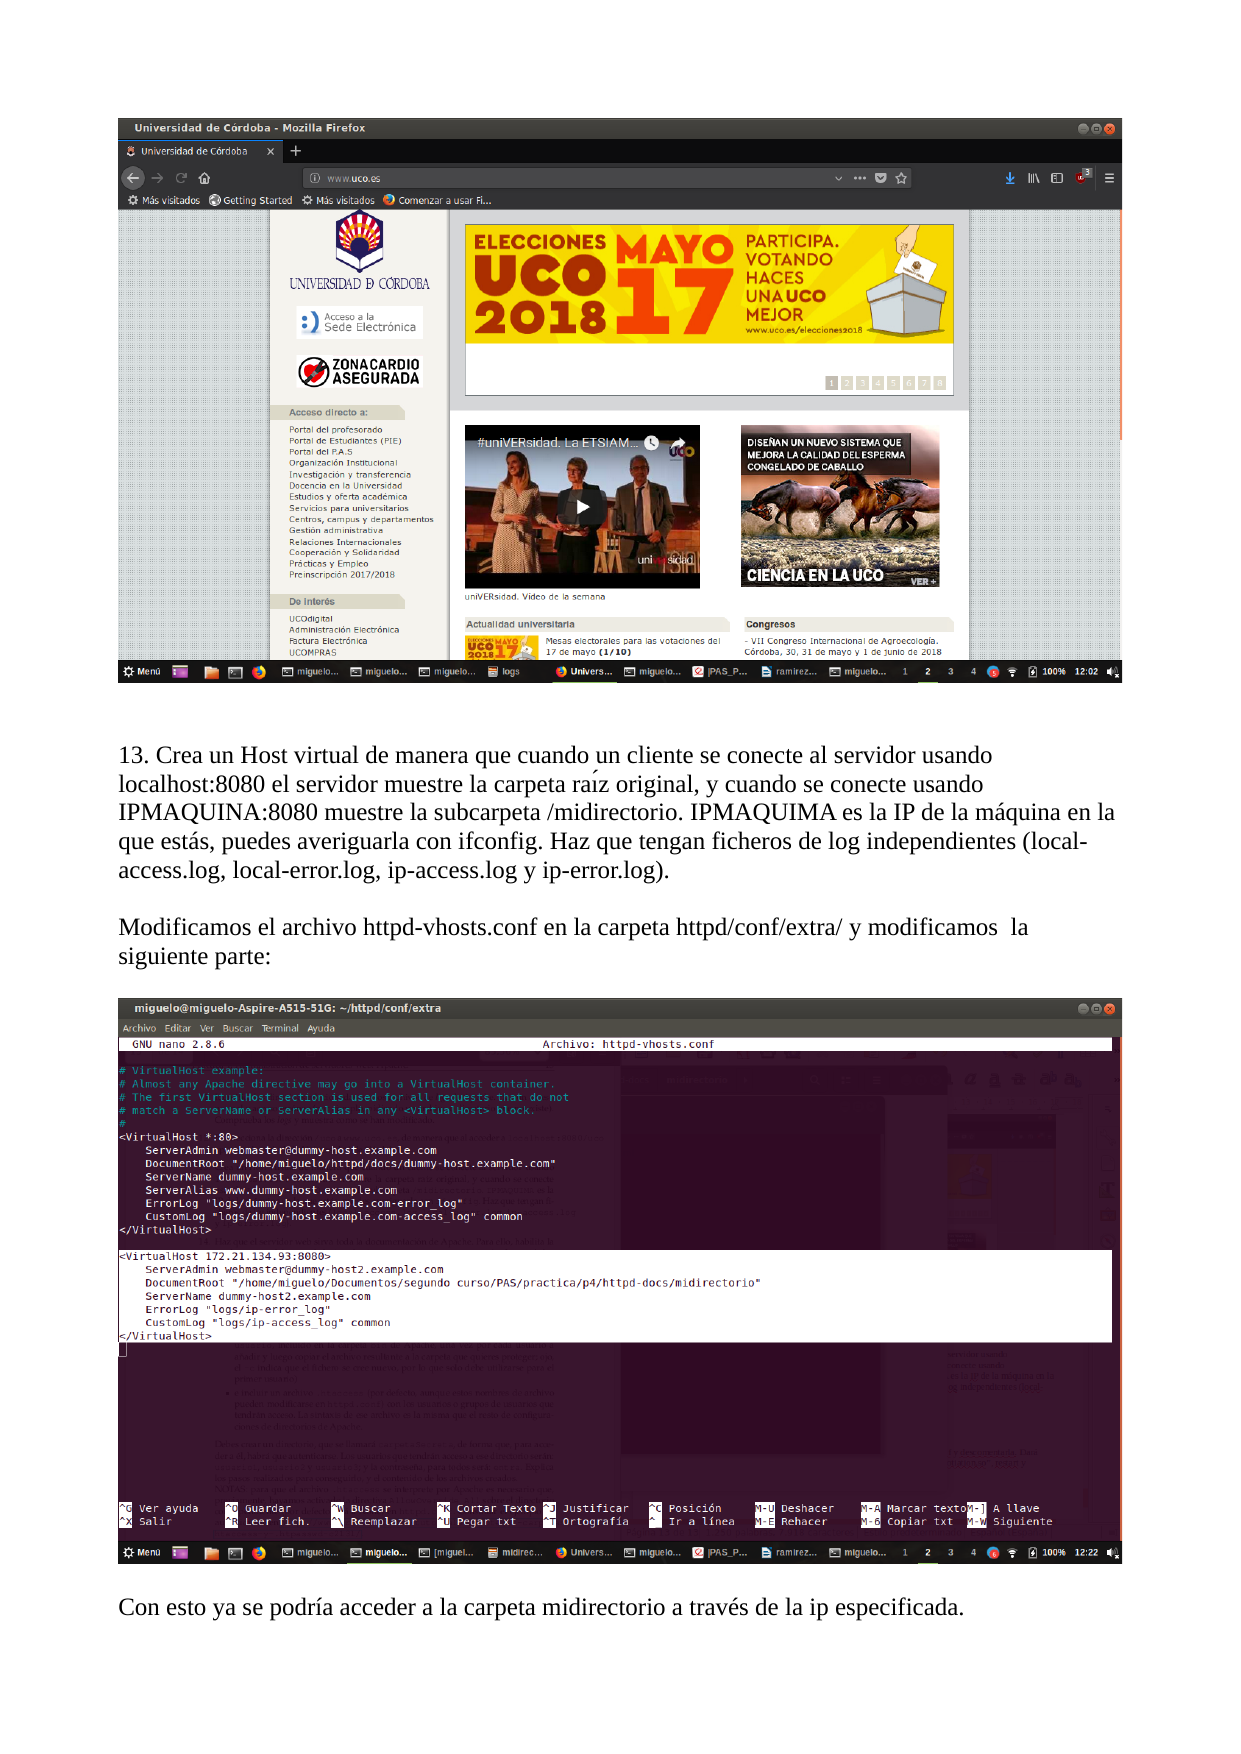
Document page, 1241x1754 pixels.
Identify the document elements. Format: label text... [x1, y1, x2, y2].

text Con esto ya se podría acceder a la carpeta midirectorio a través de la ip especificada. [118, 1592, 1122, 1621]
picture [118, 998, 1123, 1564]
text Modificamos el archivo httpd-vhosts.conf en la carpeta httpd/conf/extra/ y modificamos la siguiente parte: [118, 912, 1122, 970]
text 13. Crea un Host virtual de manera que cuando un cliente se conecte al servidor usando localhost:8080 el servidor muestre la carpeta raı́z original, y cuando se conecte usando IPMAQUINA:8080 muestre la subcarpeta /midirectorio. IPMAQUIMA es la IP de la máquina en la que estás, puedes averiguarla con ifconfig. Haz que tengan ficheros de log independientes (local-access.log, local-error.log, ip-access.log y ip-error.log). [118, 740, 1122, 884]
picture [118, 118, 1123, 683]
